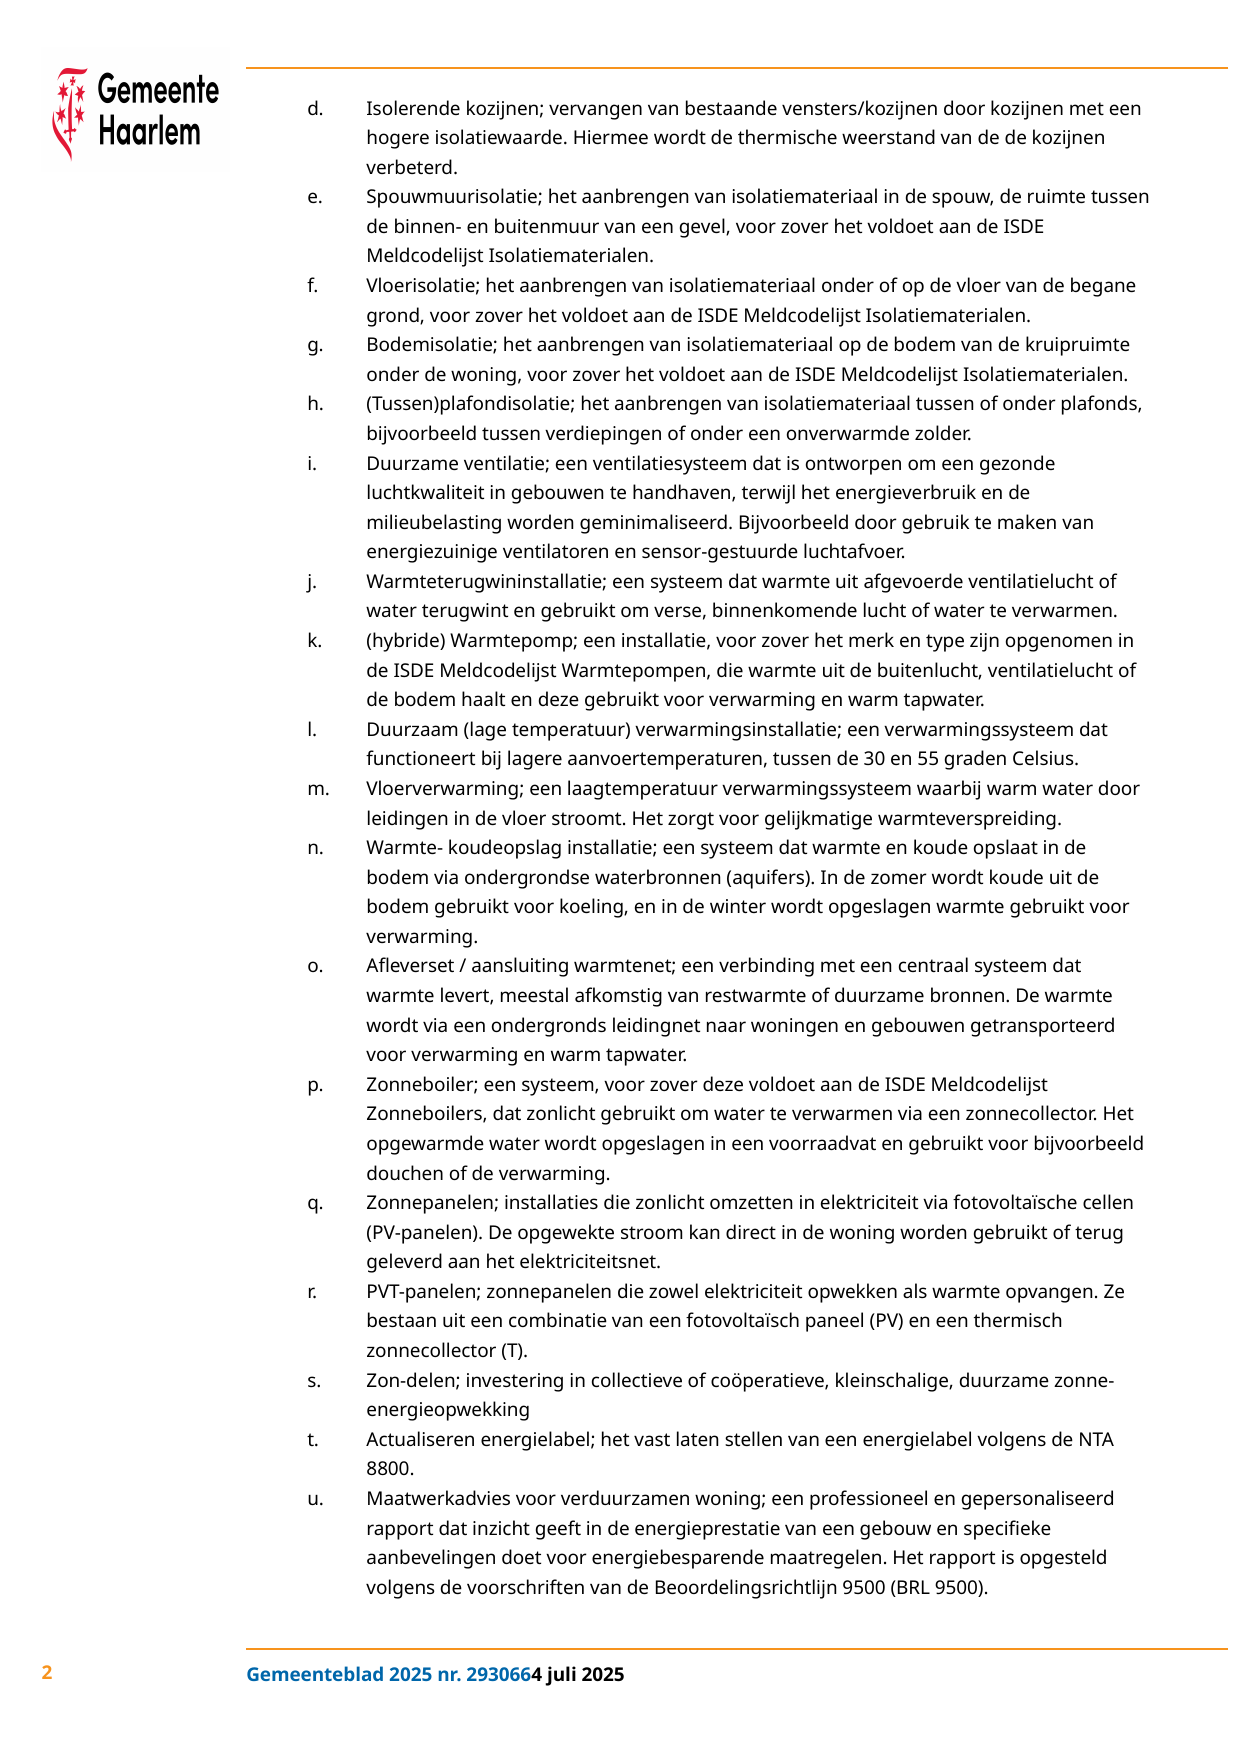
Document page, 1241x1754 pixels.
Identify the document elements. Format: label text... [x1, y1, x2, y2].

list (hybride) Warmtepomp; een installatie, voor zover het merk en type zijn opgenomen in de ISDE Meldcodelijst Warmtepompen, die warmte uit de buitenlucht, ventilatielucht of de bodem haalt en deze gebruikt voor verwarming en warm tapwater. [307, 627, 1152, 712]
list Maatwerkadvies voor verduurzamen woning; een professioneel en gepersonaliseerd rapport dat inzicht geeft in de energieprestatie van een gebouw en specifieke aanbevelingen doet voor energiebesparende maatregelen. Het rapport is opgesteld volgens de voorschriften van de Beoordelingsrichtlijn 9500 (BRL 9500). [307, 1485, 1152, 1600]
list Vloerisolatie; het aanbrengen van isolatiemateriaal onder of op de vloer van de begane grond, voor zover het voldoet aan de ISDE Meldcodelijst Isolatiematerialen. [307, 272, 1152, 328]
list Vloerverwarming; een laagtemperatuur verwarmingssysteem waarbij warm water door leidingen in de vloer stroomt. Het zorgt voor gelijkmatige warmteverspreiding. [307, 775, 1152, 831]
list Duurzame ventilatie; een ventilatiesysteem dat is ontworpen om een gezonde luchtkwaliteit in gebouwen te handhaven, terwijl het energieverbruik en de milieubelasting worden geminimaliseerd. Bijvoorbeeld door gebruik te maken van energiezuinige ventilatoren en sensor-gestuurde luchtafvoer. [307, 450, 1152, 564]
list (Tussen)plafondisolatie; het aanbrengen van isolatiemateriaal tussen of onder plafonds, bijvoorbeeld tussen verdiepingen of onder een onverwarmde zolder. [307, 391, 1152, 446]
list Isolerende kozijnen; vervangen van bestaande vensters/kozijnen door kozijnen met een hogere isolatiewaarde. Hiermee wordt de thermische weerstand van de de kozijnen verbeterd. [307, 95, 1152, 180]
list Spouwmuurisolatie; het aanbrengen van isolatiemateriaal in de spouw, de ruimte tussen de binnen- en buitenmuur van een gevel, voor zover het voldoet aan de ISDE Meldcodelijst Isolatiematerialen. [307, 183, 1152, 268]
list Duurzaam (lage temperatuur) verwarmingsinstallatie; een verwarmingssysteem dat functioneert bij lagere aanvoertemperaturen, tussen de 30 en 55 graden Celsius. [307, 716, 1152, 771]
list Actualiseren energielabel; het vast laten stellen van een energielabel volgens de NTA 8800. [307, 1426, 1152, 1481]
list Zonneboiler; een systeem, voor zover deze voldoet aan de ISDE Meldcodelijst Zonneboilers, dat zonlicht gebruikt om water te verwarmen via een zonnecollector. Het opgewarmde water wordt opgeslagen in een voorraadvat en gebruikt voor bijvoorbeeld douchen of de verwarming. [307, 1071, 1152, 1186]
list Warmteterugwininstallatie; een systeem dat warmte uit afgevoerde ventilatielucht of water terugwint en gebruikt om verse, binnenkomende lucht of water te verwarmen. [307, 568, 1152, 623]
list Warmte- koudeopslag installatie; een systeem dat warmte en koude opslaat in de bodem via ondergrondse waterbronnen (aquifers). In de zomer wordt koude uit de bodem gebruikt voor koeling, en in de winter wordt opgeslagen warmte gebruikt voor verwarming. [307, 834, 1152, 949]
list PVT-panelen; zonnepanelen die zowel elektriciteit opwekken als warmte opvangen. Ze bestaan uit een combinatie van een fotovoltaïsch paneel (PV) en een thermisch zonnecollector (T). [307, 1278, 1152, 1363]
list Zon-delen; investering in collectieve of coöperatieve, kleinschalige, duurzame zonne-energieopwekking [307, 1367, 1152, 1422]
picture [41, 47, 231, 172]
list Afleverset / aansluiting warmtenet; een verbinding met een centraal systeem dat warmte levert, meestal afkomstig van restwarmte of duurzame bronnen. De warmte wordt via een ondergronds leidingnet naar woningen en gebouwen getransporteerd voor verwarming en warm tapwater. [307, 953, 1152, 1067]
list Zonnepanelen; installaties die zonlicht omzetten in elektriciteit via fotovoltaïsche cellen (PV-panelen). De opgewekte stroom kan direct in de woning worden gebruikt of terug geleverd aan het elektriciteitsnet. [307, 1189, 1152, 1274]
list Bodemisolatie; het aanbrengen van isolatiemateriaal op de bodem van de kruipruimte onder de woning, voor zover het voldoet aan de ISDE Meldcodelijst Isolatiematerialen. [307, 331, 1152, 387]
